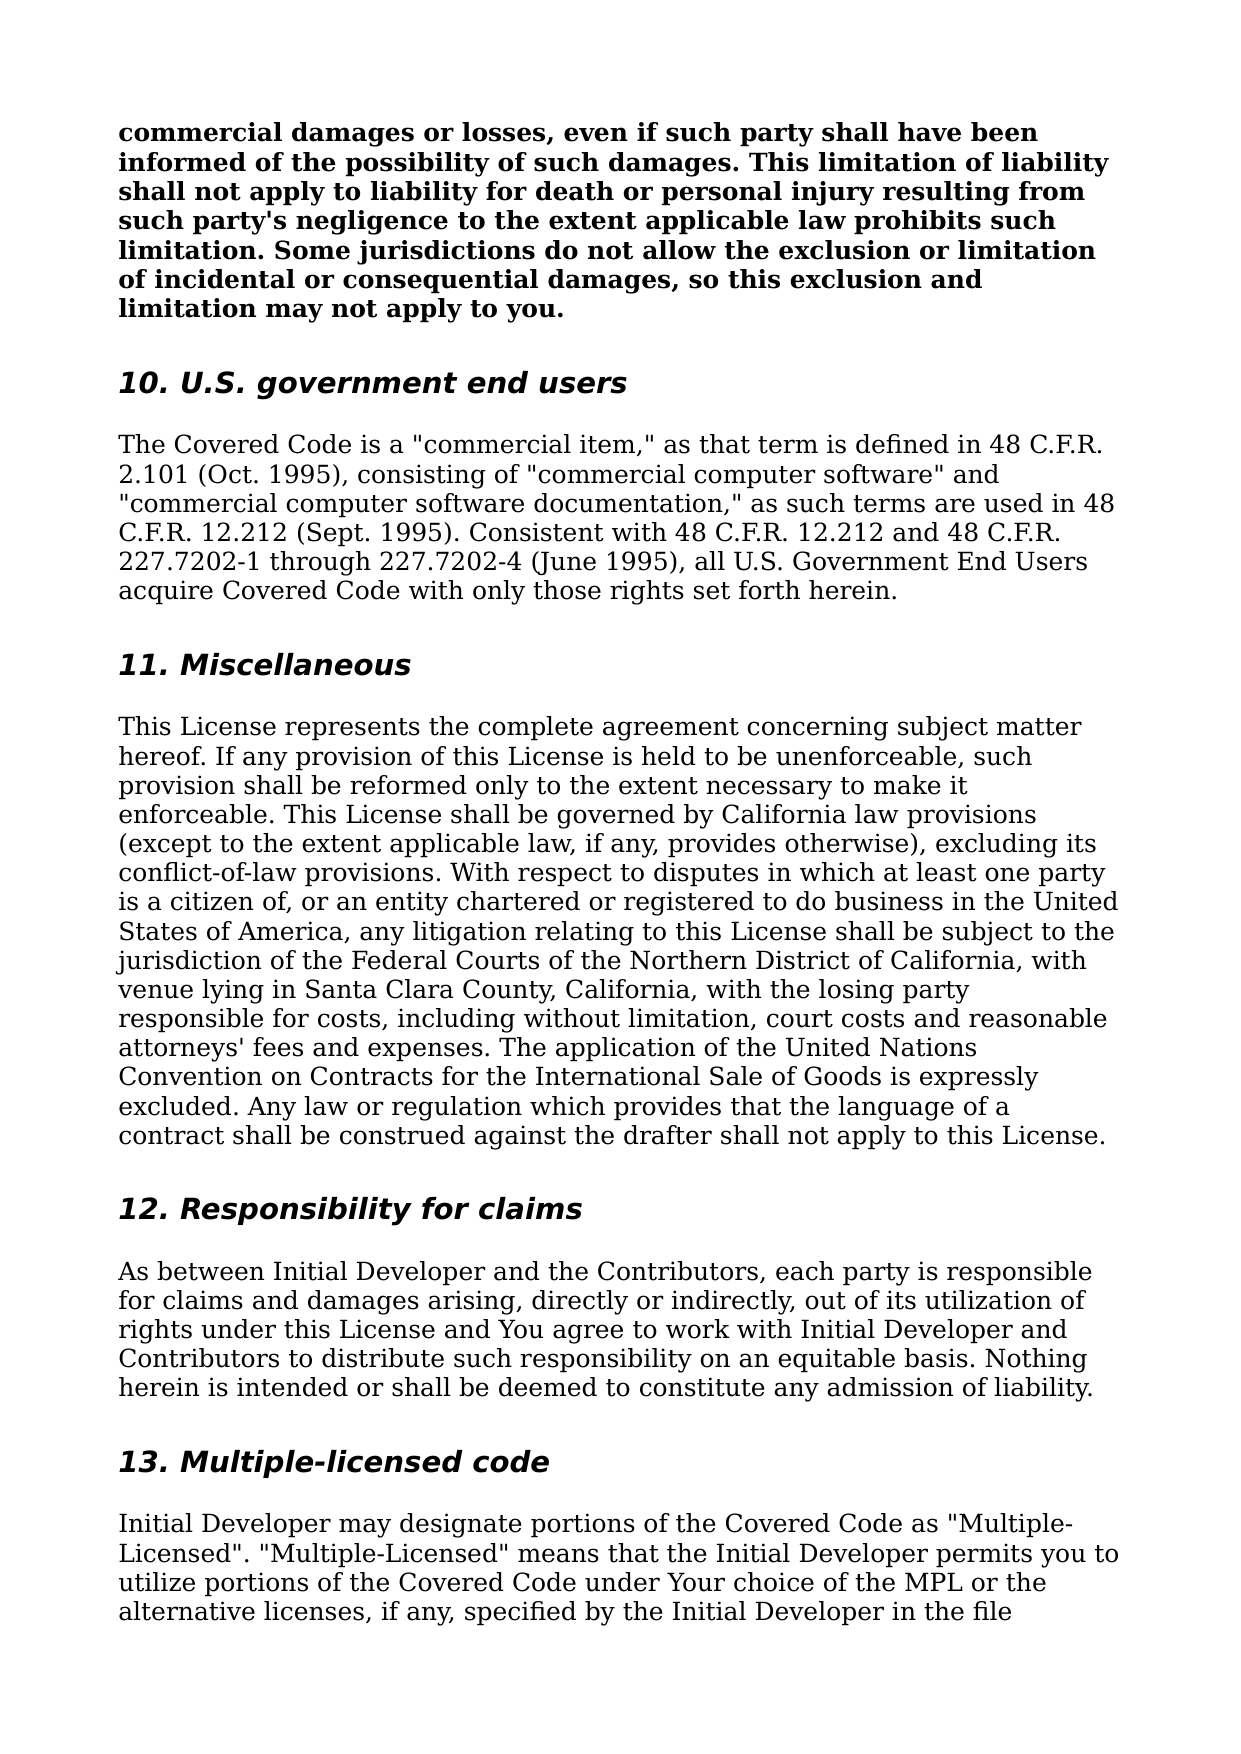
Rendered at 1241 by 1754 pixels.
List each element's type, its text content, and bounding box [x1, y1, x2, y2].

text This License represents the complete agreement concerning subject matter hereof. If any provision of this License is held to be unenforceable, such provision shall be reformed only to the extent necessary to make it enforceable. This License shall be governed by California law provisions (except to the extent applicable law, if any, provides otherwise), excluding its conflict-of-law provisions. With respect to disputes in which at least one party is a citizen of, or an entity chartered or registered to do business in the United States of America, any litigation relating to this License shall be subject to the jurisdiction of the Federal Courts of the Northern District of California, with venue lying in Santa Clara County, California, with the losing party responsible for costs, including without limitation, court costs and reasonable attorneys' fees and expenses. The application of the United Nations Convention on Contracts for the International Sale of Goods is expressly excluded. Any law or regulation which provides that the language of a contract shall be construed against the drafter shall not apply to this License. [118, 712, 1122, 1150]
text As between Initial Developer and the Contributors, each party is responsible for claims and damages arising, directly or indirectly, out of its utilization of rights under this License and You agree to work with Initial Developer and Contributors to distribute such responsibility on an equitable basis. Nothing herein is intended or shall be deemed to constitute any admission of liability. [118, 1257, 1122, 1403]
text The Covered Code is a "commercial item," as that term is defined in 48 C.F.R. 2.101 (Oct. 1995), consisting of "commercial computer software" and "commercial computer software documentation," as such terms are used in 48 C.F.R. 12.212 (Sept. 1995). Consistent with 48 C.F.R. 12.212 and 48 C.F.R. 227.7202-1 through 227.7202-4 (June 1995), all U.S. Government End Users acquire Covered Code with only those rights set forth herein. [118, 431, 1122, 606]
text Initial Developer may designate portions of the Covered Code as "Multiple-Licensed". "Multiple-Licensed" means that the Initial Developer permits you to utilize portions of the Covered Code under Your choice of the MPL or the alternative licenses, if any, specified by the Initial Developer in the file [118, 1509, 1122, 1626]
text commercial damages or losses, even if such party shall have been informed of the possibility of such damages. This limitation of liability shall not apply to liability for death or personal injury resulting from such party's negligence to the extent applicable law prohibits such limitation. Some jurisdictions do not allow the exclusion or limitation of incidental or consequential damages, so this exclusion and limitation may not apply to you. [118, 118, 1122, 324]
subtitle 11. Miscellaneous [118, 648, 1122, 682]
subtitle 13. Multiple-licensed code [118, 1445, 1122, 1479]
subtitle 12. Responsibility for claims [118, 1193, 1122, 1227]
subtitle 10. U.S. government end users [118, 366, 1122, 400]
